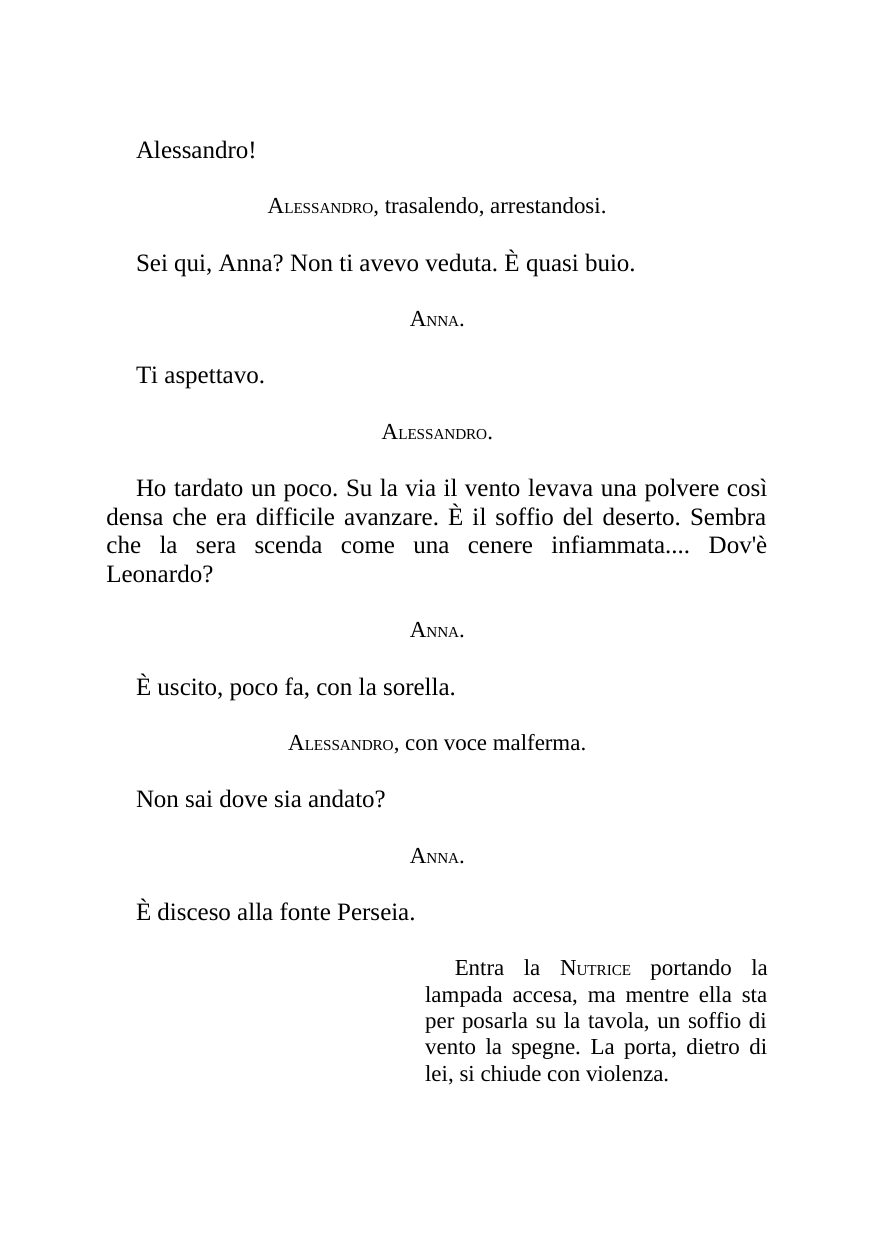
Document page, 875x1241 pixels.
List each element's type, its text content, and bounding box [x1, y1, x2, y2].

text Anna. [106, 842, 768, 868]
text Alessandro! [106, 135, 768, 164]
text Alessandro, trasalendo, arrestandosi. [106, 192, 768, 219]
text Non sai dove sia andato? [106, 784, 768, 813]
text È uscito, poco fa, con la sorella. [106, 672, 768, 700]
text Anna. [106, 305, 768, 331]
text Alessandro. [106, 418, 768, 444]
text Entra la Nutrice portando la lampada accesa, ma mentre ella sta per posarla su la tavola, un soffio di vento la spegne. La porta, dietro di lei, si chiude con violenza. [425, 954, 768, 1086]
text Sei qui, Anna? Non ti avevo veduta. È quasi buio. [106, 248, 768, 276]
text Ti aspettavo. [106, 360, 768, 389]
text È disceso alla fonte Perseia. [106, 897, 768, 926]
text Ho tardato un poco. Su la via il vento levava una polvere così densa che era difficile avanzare. È il soffio del deserto. Sembra che la sera scenda come una cenere infiammata.... Dov'è Leonardo? [106, 473, 768, 588]
text Alessandro, con voce malferma. [106, 729, 768, 756]
text Anna. [106, 617, 768, 643]
